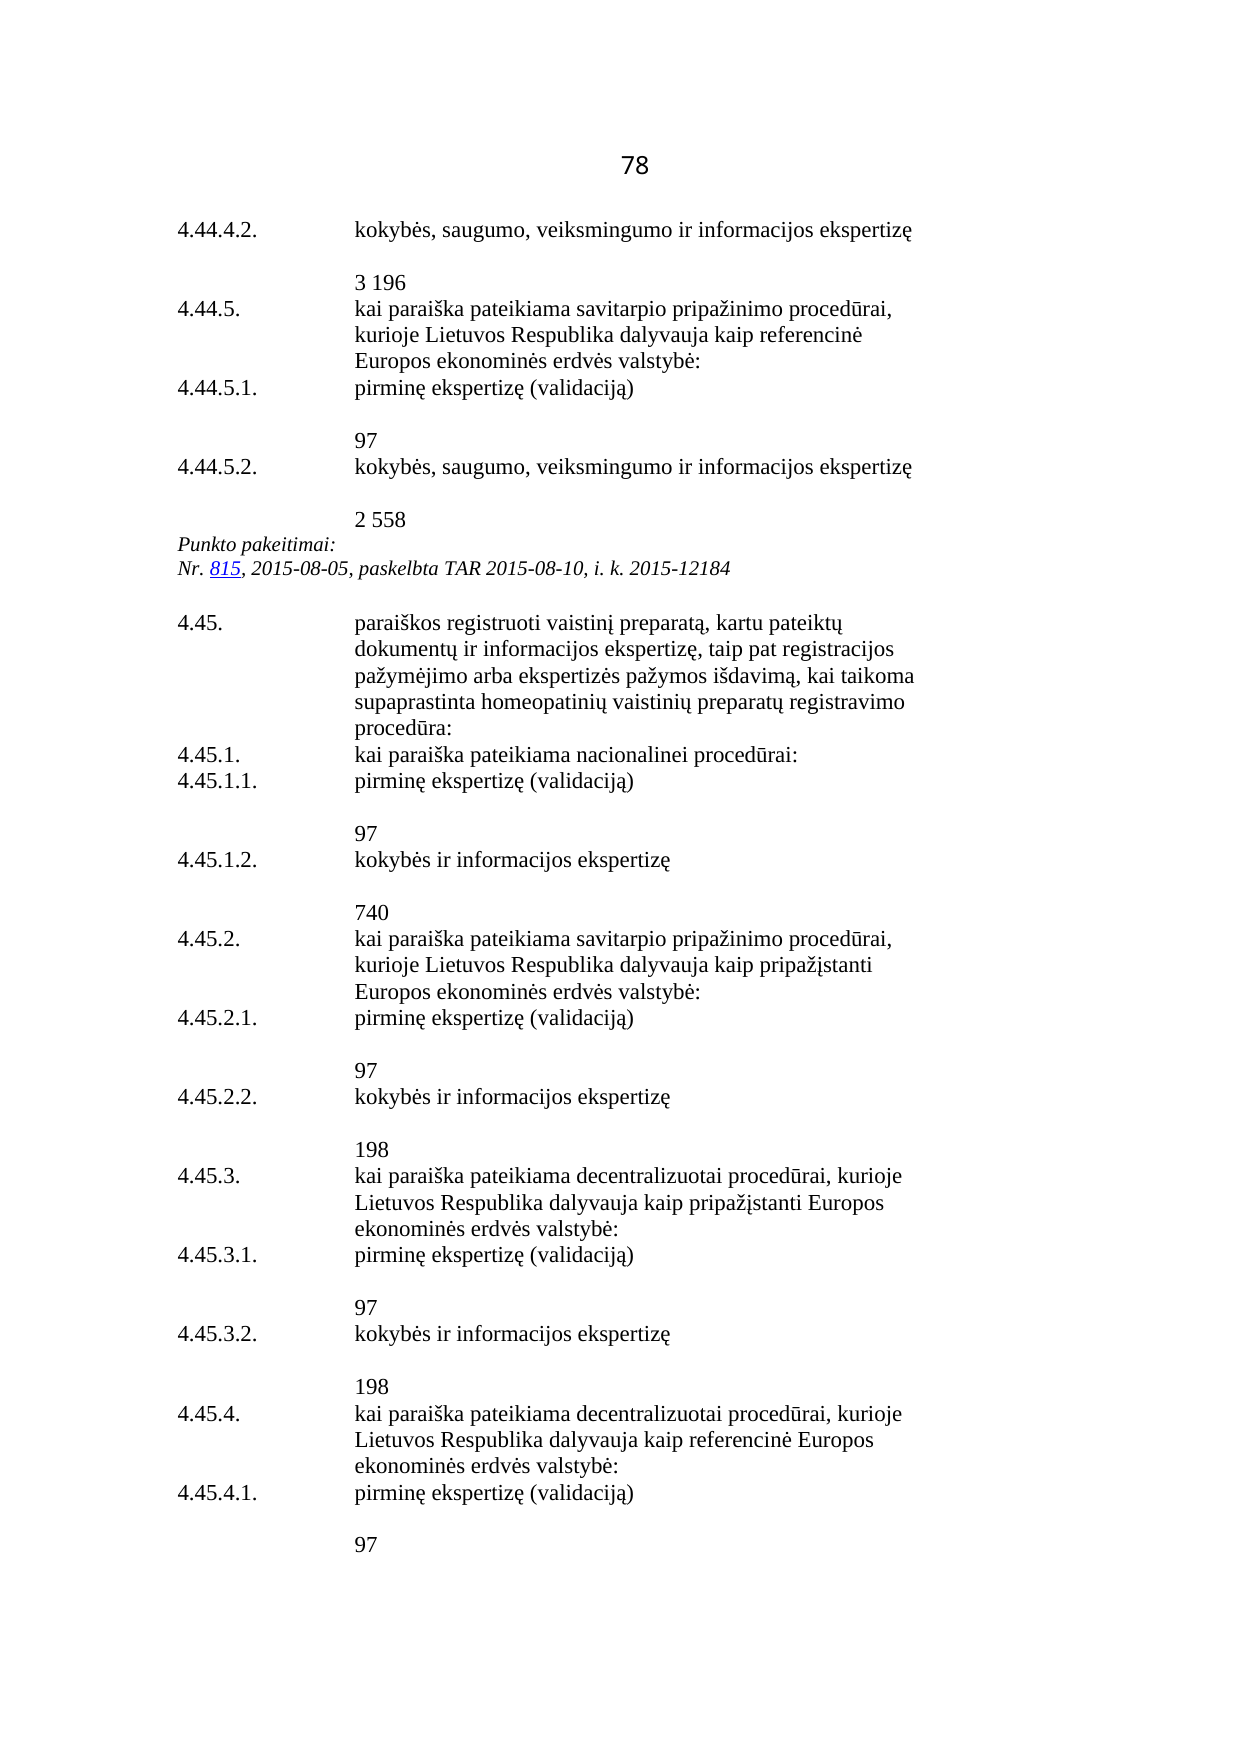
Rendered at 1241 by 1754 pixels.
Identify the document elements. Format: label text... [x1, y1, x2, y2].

text Nr. 815, 2015-08-05, paskelbta TAR 2015-08-10, i. k. 2015-12184 [177, 556, 1093, 580]
text supaprastinta homeopatinių vaistinių preparatų registravimo [354, 688, 945, 714]
text Punkto pakeitimai: [177, 532, 1093, 556]
text 4.45.1.1. pirminę ekspertizę (validaciją) 97 [177, 767, 945, 846]
text 4.45.1. kai paraiška pateikiama nacionalinei procedūrai: [177, 741, 945, 767]
text 4.44.4.2. kokybės, saugumo, veiksmingumo ir informacijos ekspertizę 3 196 [177, 216, 945, 295]
text 4.45.2.1. pirminę ekspertizę (validaciją) 97 [177, 1004, 945, 1083]
text Lietuvos Respublika dalyvauja kaip referencinė Europos [354, 1426, 945, 1452]
text Lietuvos Respublika dalyvauja kaip pripažįstanti Europos [354, 1189, 945, 1215]
text ekonominės erdvės valstybė: [354, 1452, 945, 1479]
text Europos ekonominės erdvės valstybė: [354, 348, 945, 374]
text pažymėjimo arba ekspertizės pažymos išdavimą, kai taikoma [354, 662, 945, 688]
text 4.45. paraiškos registruoti vaistinį preparatą, kartu pateiktų [177, 609, 945, 635]
text kurioje Lietuvos Respublika dalyvauja kaip referencinė [354, 321, 945, 348]
text 4.45.1.2. kokybės ir informacijos ekspertizę 740 [177, 846, 945, 925]
text dokumentų ir informacijos ekspertizę, taip pat registracijos [354, 635, 945, 662]
text ekonominės erdvės valstybė: [354, 1215, 945, 1241]
text procedūra: [354, 714, 945, 741]
text 4.44.5. kai paraiška pateikiama savitarpio pripažinimo procedūrai, [177, 295, 945, 321]
text 4.45.3.2. kokybės ir informacijos ekspertizę 198 [177, 1321, 945, 1399]
text 4.45.3.1. pirminę ekspertizę (validaciją) 97 [177, 1241, 945, 1321]
text 4.45.2. kai paraiška pateikiama savitarpio pripažinimo procedūrai, [177, 925, 945, 952]
text 4.45.4.1. pirminę ekspertizę (validaciją) 97 [177, 1479, 945, 1558]
text 4.45.4. kai paraiška pateikiama decentralizuotai procedūrai, kurioje [177, 1399, 945, 1426]
text 4.44.5.2. kokybės, saugumo, veiksmingumo ir informacijos ekspertizę 2 558 [177, 453, 945, 532]
text kurioje Lietuvos Respublika dalyvauja kaip pripažįstanti [354, 952, 945, 978]
text 4.45.2.2. kokybės ir informacijos ekspertizę 198 [177, 1083, 945, 1162]
text 4.45.3. kai paraiška pateikiama decentralizuotai procedūrai, kurioje [177, 1162, 945, 1189]
text 4.44.5.1. pirminę ekspertizę (validaciją) 97 [177, 374, 945, 453]
text Europos ekonominės erdvės valstybė: [354, 978, 945, 1004]
